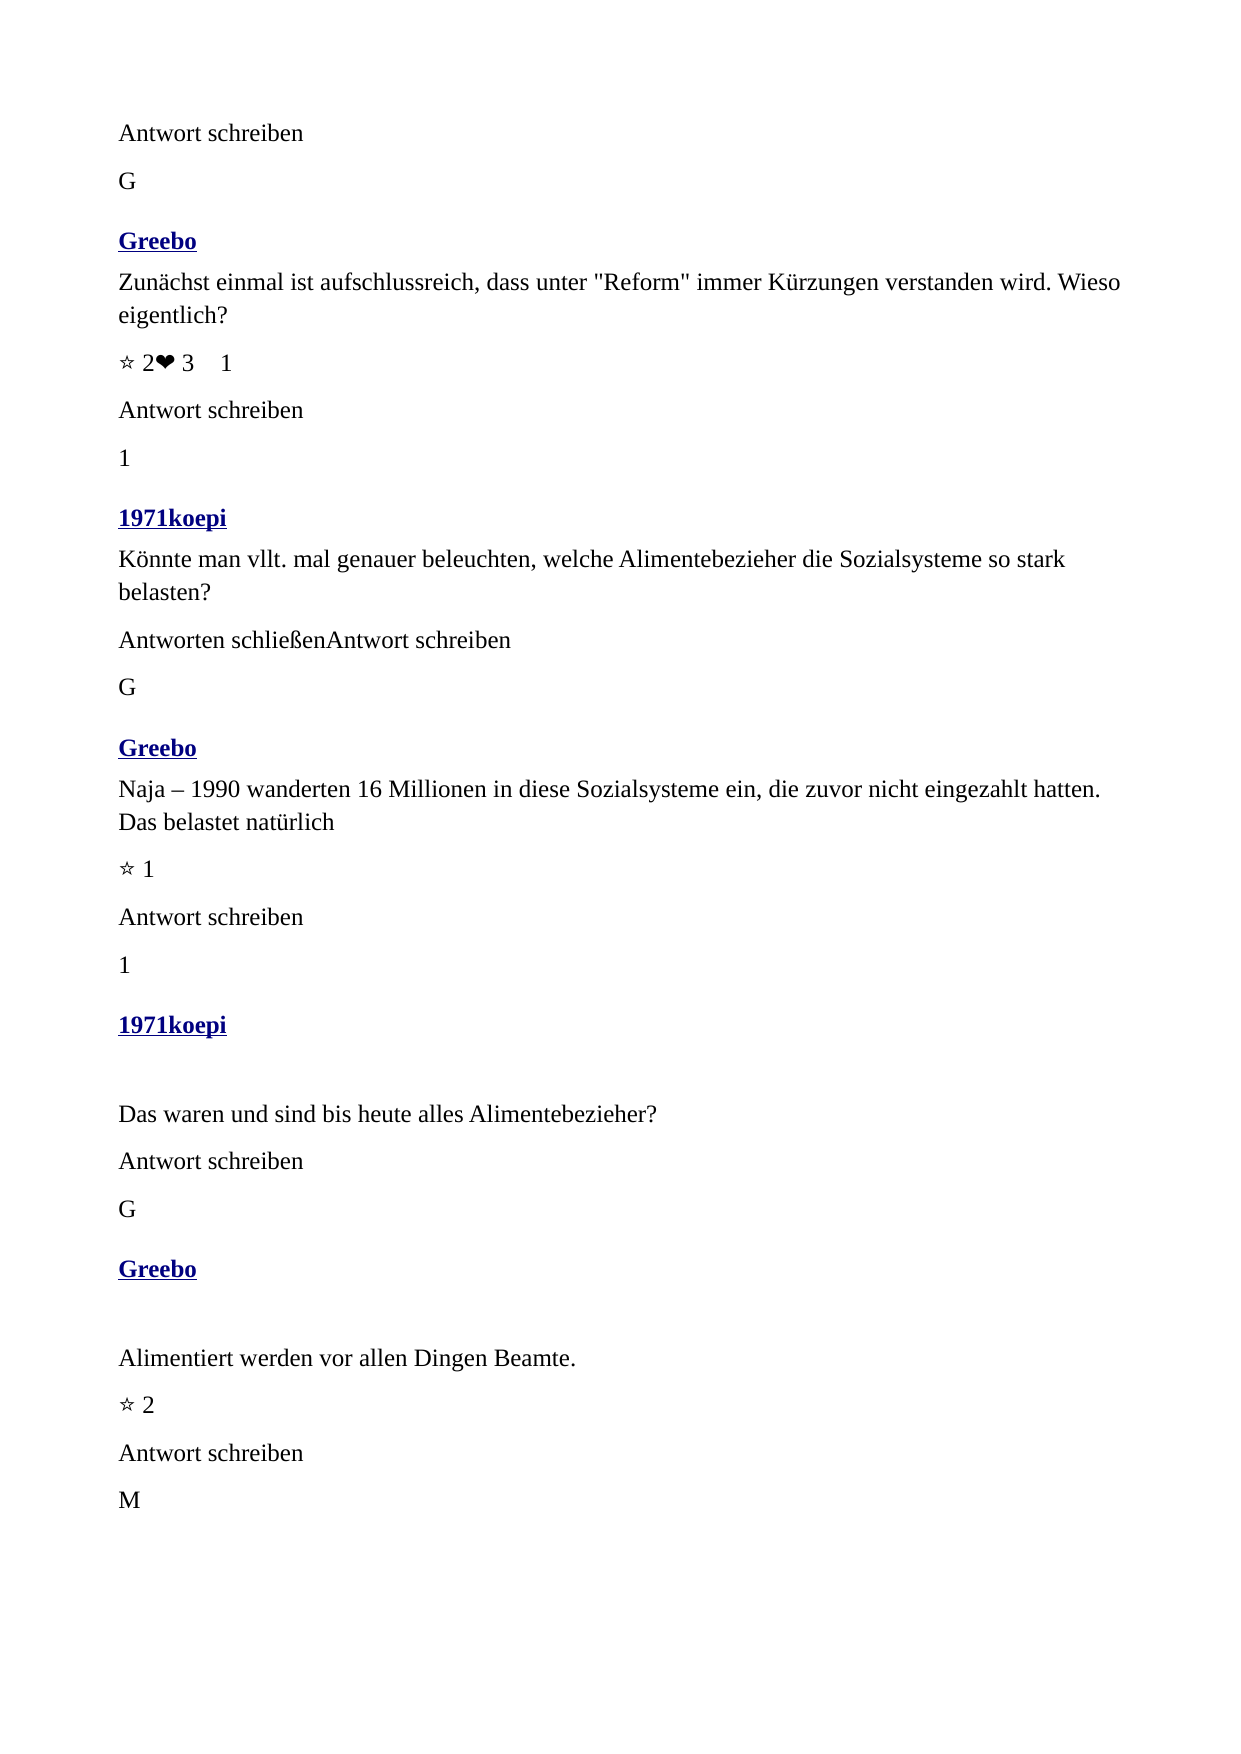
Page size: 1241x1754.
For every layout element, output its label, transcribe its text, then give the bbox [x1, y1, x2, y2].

subtitle Greebo [118, 1254, 1122, 1283]
text M [118, 1486, 1122, 1514]
text Könnte man vllt. mal genauer beleuchten, welche Alimentebezieher die Sozialsysteme so stark belasten? [118, 544, 1122, 606]
text Naja – 1990 wanderten 16 Millionen in diese Sozialsysteme ein, die zuvor nicht eingezahlt hatten. Das belastet natürlich [118, 774, 1122, 836]
text ⭐️ 1 [118, 854, 1122, 883]
text G [118, 1194, 1122, 1223]
text Zunächst einmal ist aufschlussreich, dass unter "Reform" immer Kürzungen verstanden wird. Wieso eigentlich? [118, 267, 1122, 329]
text 1 [118, 950, 1122, 978]
text Antwort schreiben [118, 118, 1122, 147]
text Antwort schreiben [118, 1438, 1122, 1467]
text Antwort schreiben [118, 902, 1122, 931]
text Das waren und sind bis heute alles Alimentebezieher? [118, 1099, 1122, 1127]
text ⭐️ 2 [118, 1390, 1122, 1419]
subtitle 1971koepi [118, 1010, 1122, 1038]
text Antworten schließenAntwort schreiben [118, 625, 1122, 654]
text G [118, 672, 1122, 701]
text Antwort schreiben [118, 1146, 1122, 1175]
text G [118, 166, 1122, 194]
subtitle Greebo [118, 733, 1122, 761]
text 1 [118, 443, 1122, 472]
subtitle Greebo [118, 226, 1122, 254]
text ⭐️ 2❤️ 3🤨 1 [118, 348, 1122, 376]
text Antwort schreiben [118, 395, 1122, 424]
text Alimentiert werden vor allen Dingen Beamte. [118, 1343, 1122, 1372]
subtitle 1971koepi [118, 503, 1122, 532]
